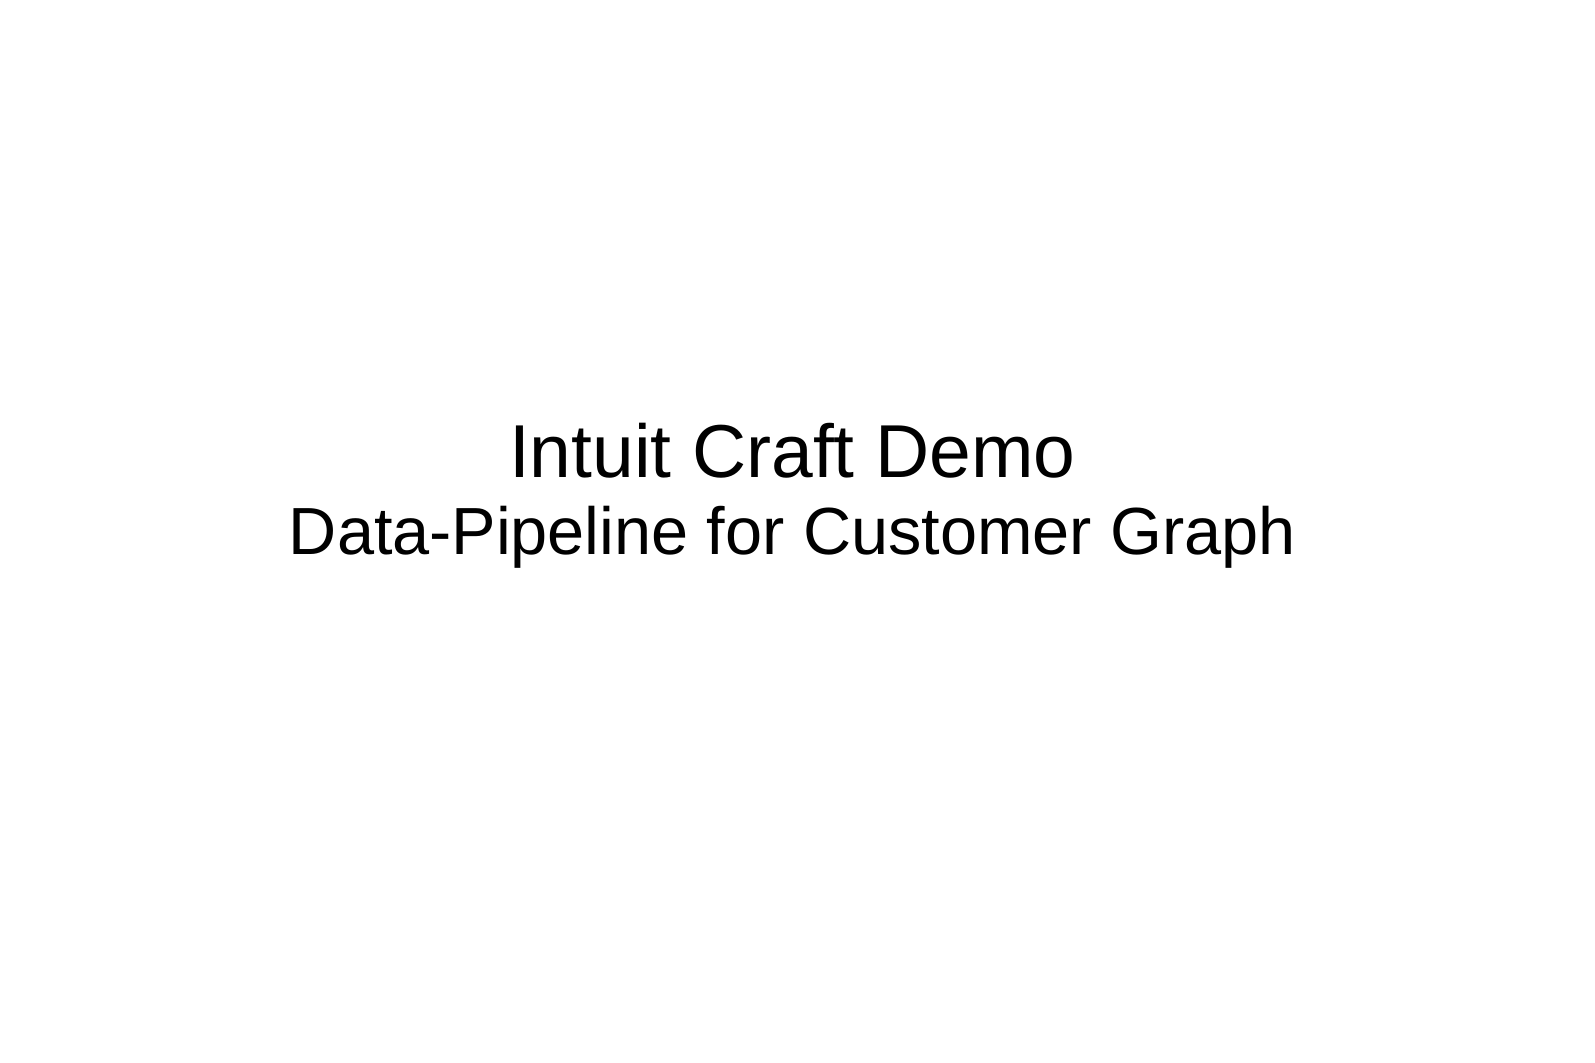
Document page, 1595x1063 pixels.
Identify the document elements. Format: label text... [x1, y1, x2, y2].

subtitle Intuit Craft Demo Data-Pipeline for Customer Graph [75, 138, 1510, 841]
